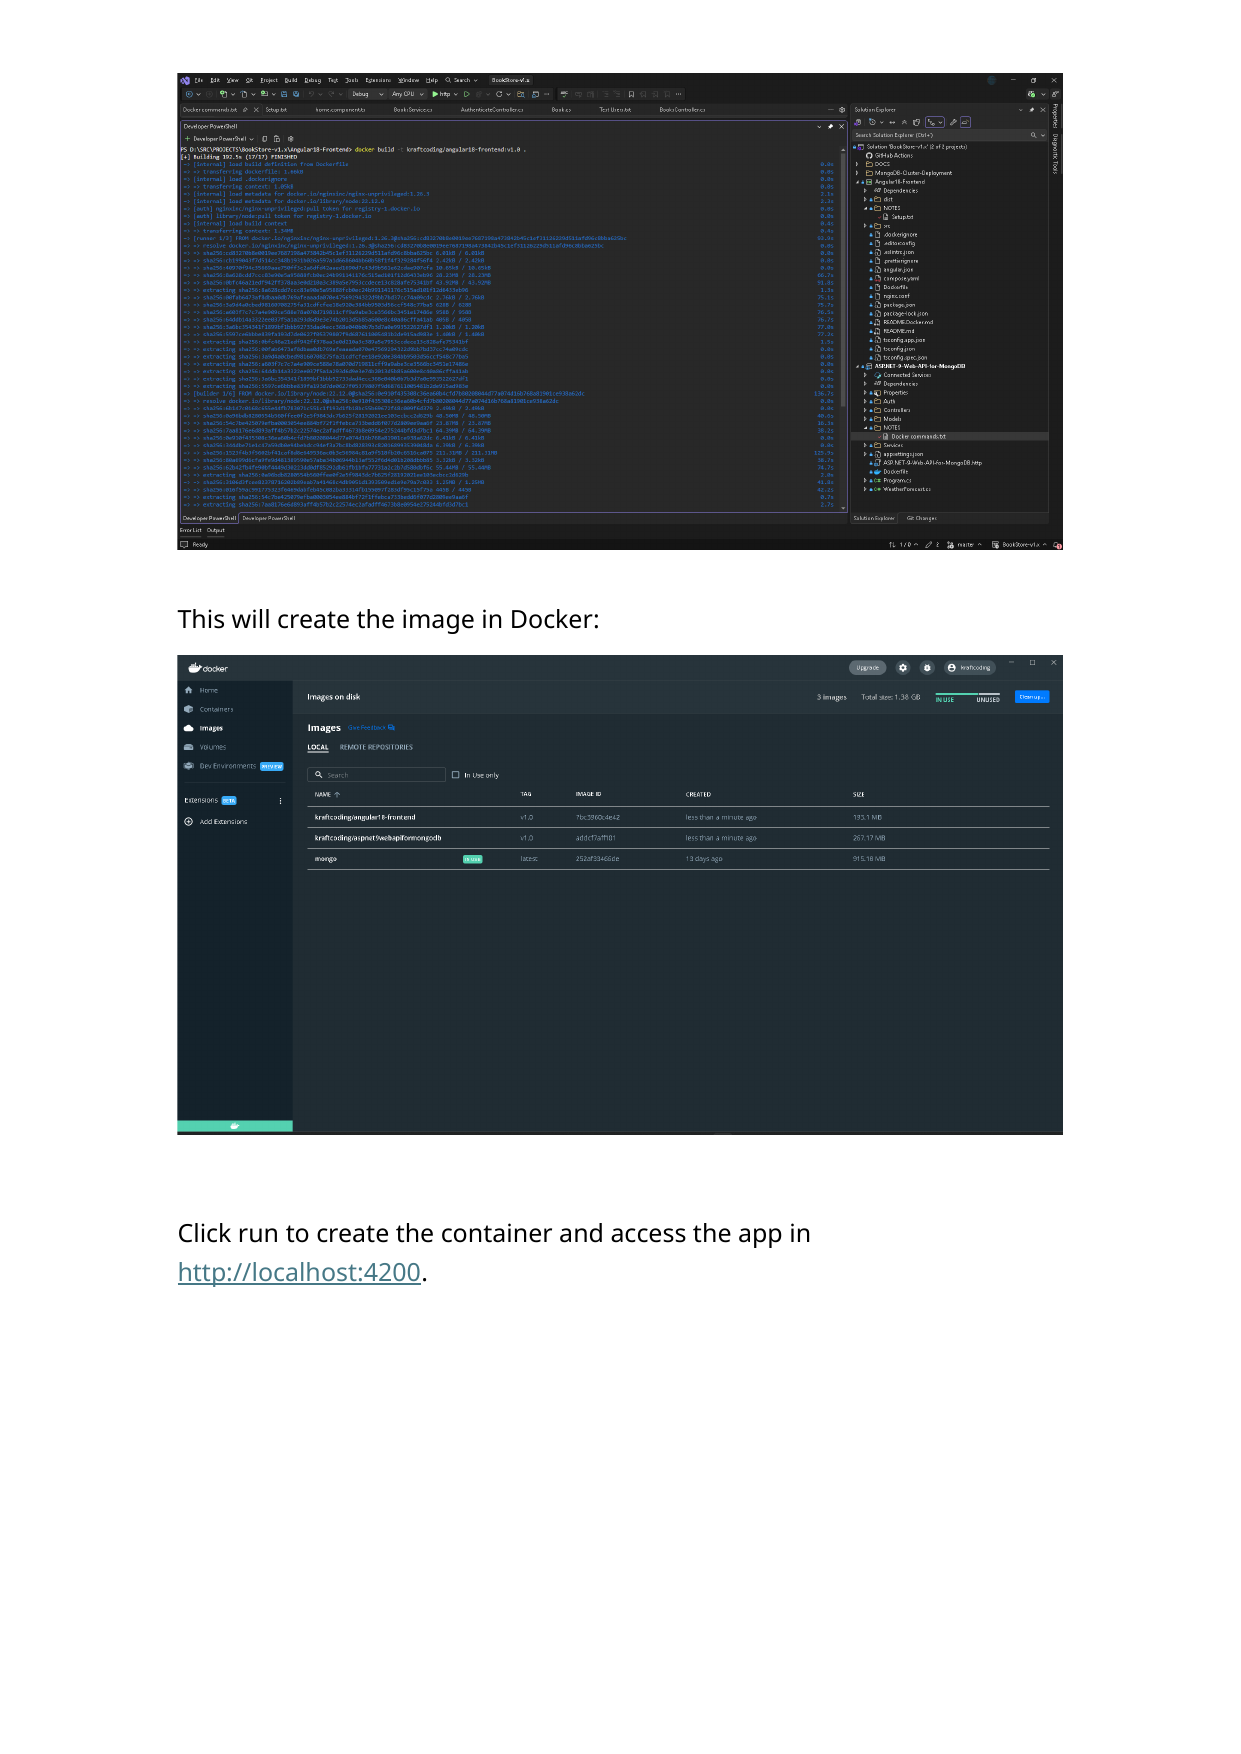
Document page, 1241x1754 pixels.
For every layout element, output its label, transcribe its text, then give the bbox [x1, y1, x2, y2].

picture [177, 655, 1063, 1135]
text This will create the image in Docker: [177, 601, 1063, 635]
text Click run to create the container and access the app in http://localhost:4200. [177, 1216, 1063, 1289]
picture [177, 73, 1063, 550]
